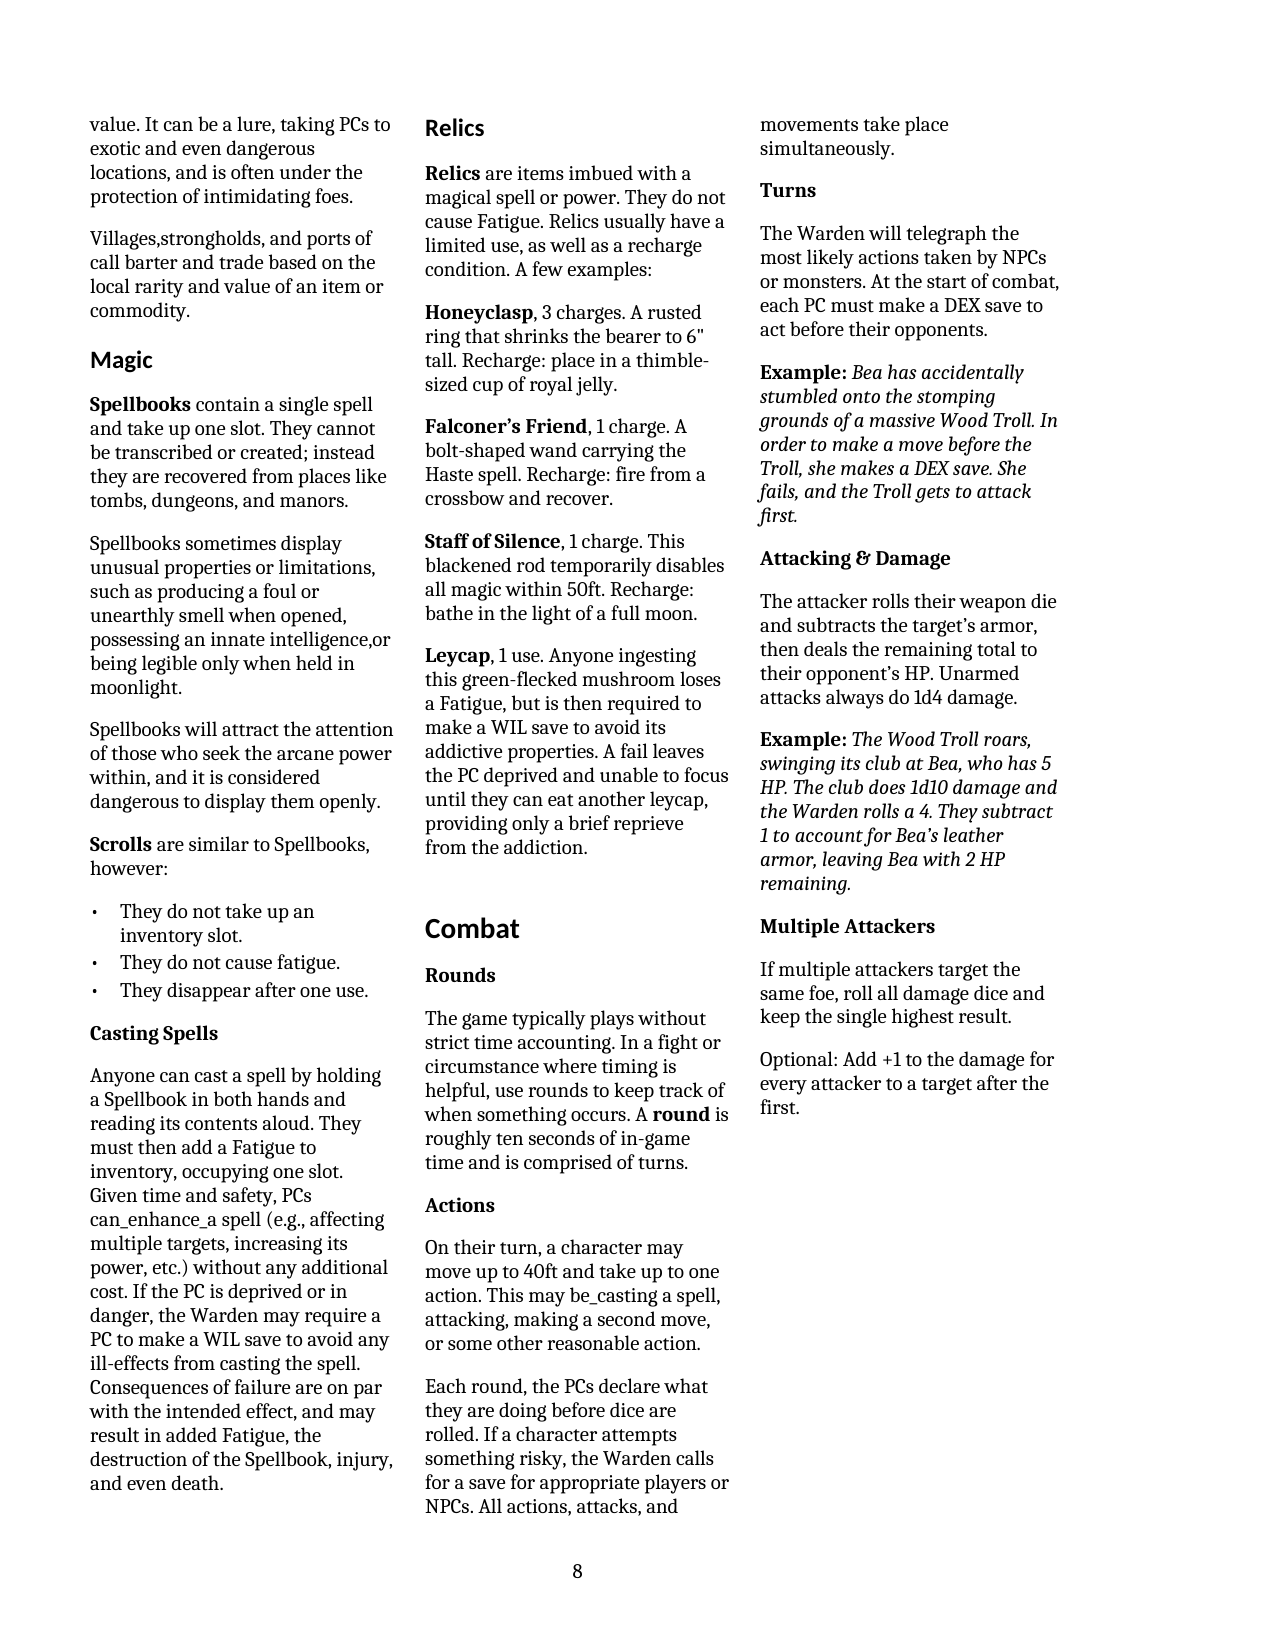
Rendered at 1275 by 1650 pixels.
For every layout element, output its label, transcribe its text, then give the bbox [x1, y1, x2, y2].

text Leycap, 1 use. Anyone ingesting this green-flecked mushroom loses a Fatigue, but is then required to make a WIL save to avoid its addictive properties. A fail leaves the PC deprived and unable to focus until they can eat another leycap, providing only a brief reprieve from the addiction. [425, 644, 730, 860]
list They do not take up an inventory slot. [90, 899, 395, 947]
text On their turn, a character may move up to 40ft and take up to one action. This may be_casting a spell, attacking, making a second move, or some other reasonable action. [425, 1236, 730, 1356]
text Casting Spells [90, 1021, 395, 1045]
text Each round, the PCs declare what they are doing before dice are rolled. If a character attempts something risky, the Warden calls for a save for appropriate players or NPCs. All actions, attacks, and [425, 1374, 730, 1518]
text Example: Bea has accidentally stumbled onto the stomping grounds of a massive Wood Troll. In order to make a move before the Troll, she makes a DEX save. She fails, and the Troll gets to attack first. [760, 360, 1065, 528]
text Actions [425, 1193, 730, 1217]
text Scrolls are similar to Spellbooks, however: [90, 833, 395, 881]
text Rounds [425, 964, 730, 988]
text Example: The Wood Troll roars, swinging its club at Bea, who has 5 HP. The club does 1d10 damage and the Warden rolls a 4. They subtract 1 to account for Bea’s leather armor, leaving Bea with 2 HP remaining. [760, 728, 1065, 896]
text Spellbooks contain a single spell and take up one slot. They cannot be transcribed or created; instead they are recovered from places like tombs, dungeons, and manors. [90, 393, 395, 513]
text Villages,strongholds, and ports of call barter and trade based on the local rarity and value of an item or commodity. [90, 227, 395, 323]
text Staff of Silence, 1 charge. This blackened rod temporarily disables all magic within 50ft. Recharge: bathe in the light of a full moon. [425, 529, 730, 625]
text The game typically plays without strict time accounting. In a fight or circumstance where timing is helpful, use rounds to keep track of when something occurs. A round is roughly ten seconds of in-game time and is comprised of turns. [425, 1007, 730, 1174]
subtitle Combat [425, 910, 730, 945]
text Attacking & Damage [760, 547, 1065, 571]
text Falconer’s Friend, 1 charge. A bolt-shaped wand carrying the Haste spell. Recharge: fire from a crossbow and recover. [425, 415, 730, 511]
text Multiple Attackers [760, 914, 1065, 938]
text Turns [760, 179, 1065, 203]
text value. It can be a lure, taking PCs to exotic and even dangerous locations, and is often under the protection of intimidating foes. [90, 112, 395, 208]
text Relics are items imbued with a magical spell or power. They do not cause Fatigue. Relics usually have a limited use, as well as a recharge condition. A few examples: [425, 162, 730, 282]
text Optional: Add +1 to the damage for every attacker to a target after the first. [760, 1048, 1065, 1120]
subtitle Magic [90, 344, 395, 374]
text Anyone can cast a spell by holding a Spellbook in both hands and reading its contents aloud. They must then add a Fatigue to inventory, occupying one slot. Given time and safety, PCs can_enhance_a spell (e.g., affecting multiple targets, increasing its power, etc.) without any additional cost. If the PC is deprived or in danger, the Warden may require a PC to make a WIL save to avoid any ill-effects from casting the spell. Consequences of failure are on par with the intended effect, and may result in added Fatigue, the destruction of the Spellbook, injury, and even death. [90, 1064, 395, 1495]
text Spellbooks will attract the attention of those who seek the arcane power within, and it is considered dangerous to display them openly. [90, 718, 395, 814]
text If multiple attackers target the same foe, roll all damage dice and keep the single highest result. [760, 957, 1065, 1029]
list They disappear after one use. [90, 979, 395, 1003]
text movements take place simultaneously. [760, 112, 1065, 160]
text The attacker rolls their weapon die and subtracts the target’s armor, then deals the remaining total to their opponent’s HP. Unarmed attacks always do 1d4 damage. [760, 589, 1065, 709]
text Honeyclasp, 3 charges. A rusted ring that shrinks the bearer to 6" tall. Recharge: place in a thimble-sized cup of royal jelly. [425, 300, 730, 396]
subtitle Relics [425, 112, 730, 143]
text Spellbooks sometimes display unusual properties or limitations, such as producing a foul or unearthly smell when opened, possessing an innate intelligence,or being legible only when held in moonlight. [90, 532, 395, 699]
text The Warden will telegraph the most likely actions taken by NPCs or monsters. At the start of combat, each PC must make a DEX save to act before their opponents. [760, 222, 1065, 342]
list They do not cause fatigue. [90, 951, 395, 975]
